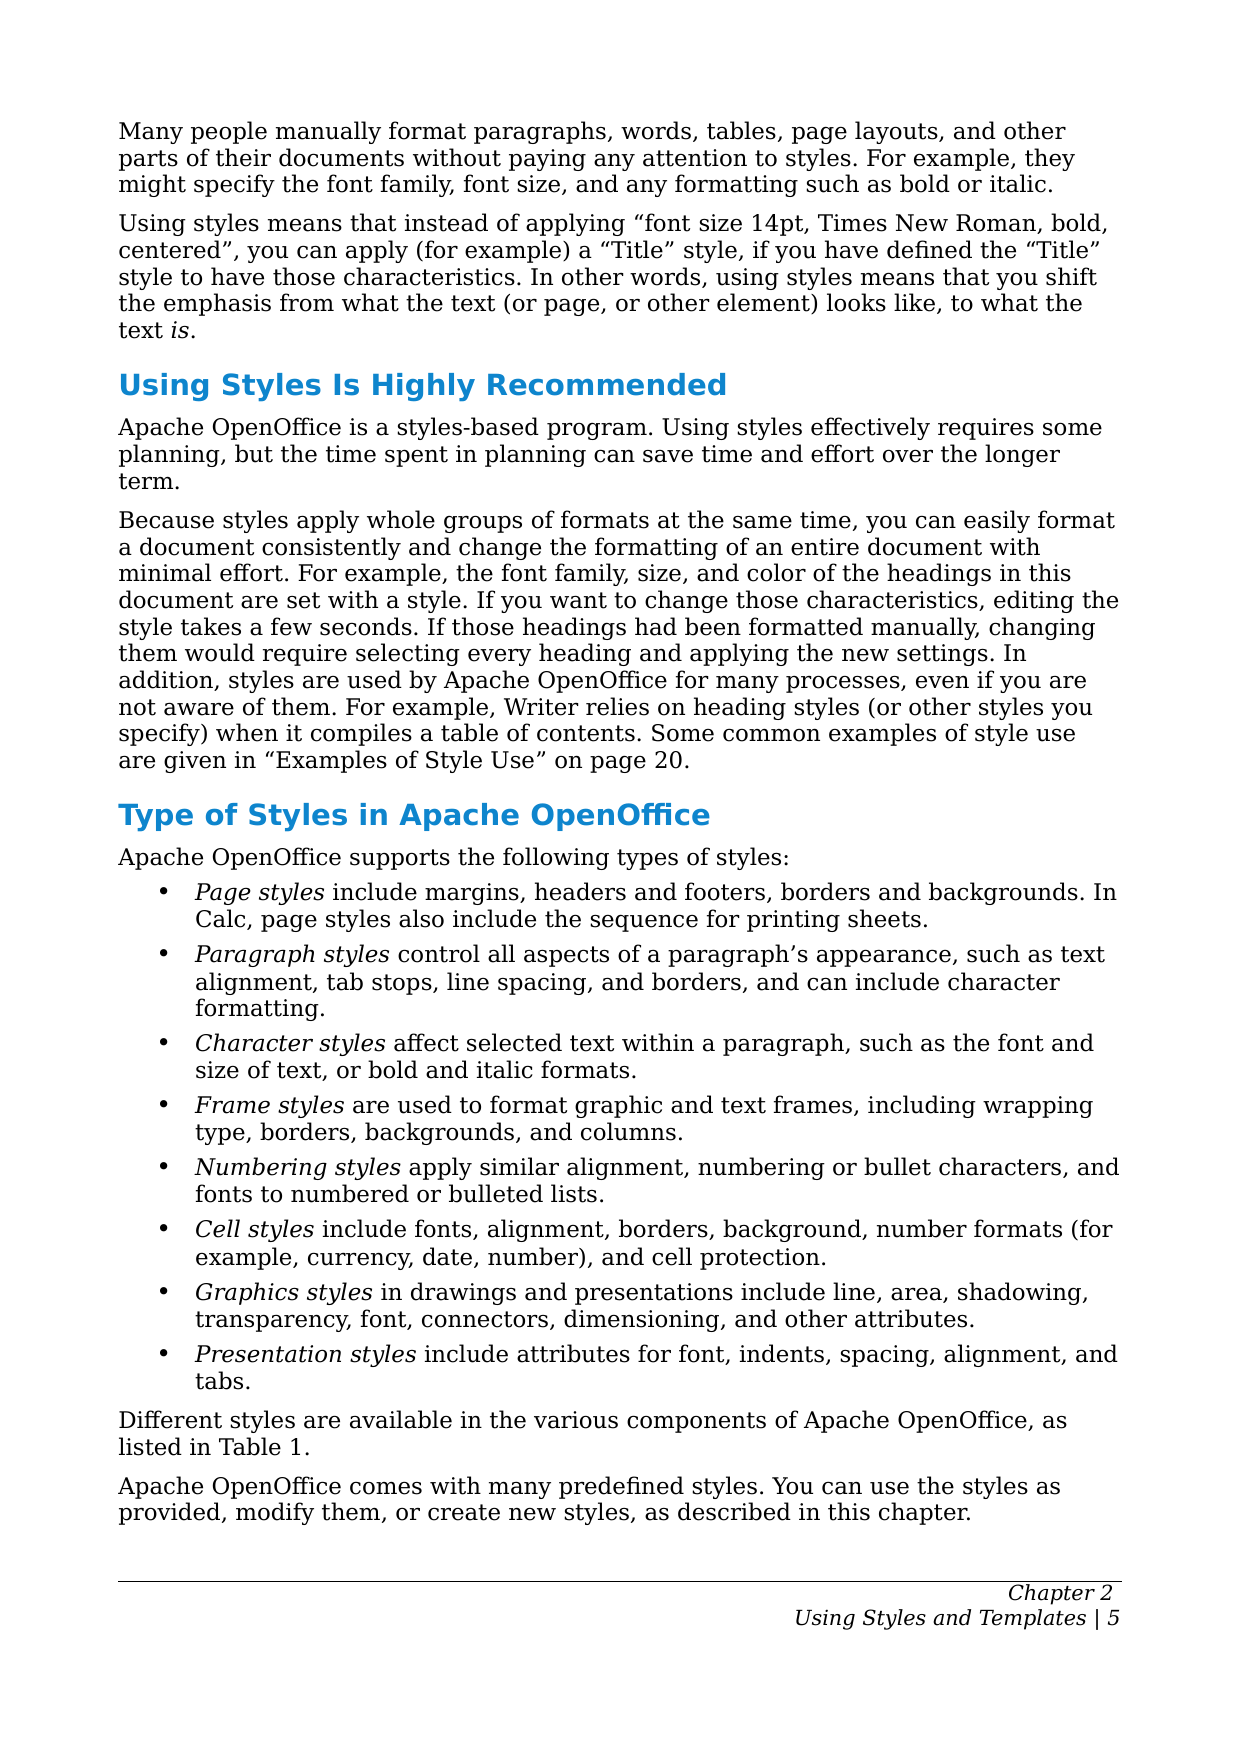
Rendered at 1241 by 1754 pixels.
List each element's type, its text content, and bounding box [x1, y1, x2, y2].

text Apache OpenOffice comes with many predefined styles. You can use the styles as provided, modify them, or create new styles, as described in this chapter. [118, 1473, 1122, 1526]
list Paragraph styles control all aspects of a paragraph’s appearance, such as text alignment, tab stops, line spacing, and borders, and can include character formatting. [156, 939, 1122, 1022]
list Character styles affect selected text within a paragraph, such as the font and size of text, or bold and italic formats. [156, 1028, 1122, 1084]
list Presentation styles include attributes for font, indents, spacing, alignment, and tabs. [156, 1339, 1122, 1394]
text Because styles apply whole groups of formats at the same time, you can easily format a document consistently and change the formatting of an entire document with minimal effort. For example, the font family, size, and color of the headings in this document are set with a style. If you want to change those characteristics, editing the style takes a few seconds. If those headings had been formatted manually, changing them would require selecting every heading and applying the new settings. In addition, styles are used by Apache OpenOffice for many processes, even if you are not aware of them. For example, Writer relies on heading styles (or other styles you specify) when it compiles a table of contents. Some common examples of style use are given in “Examples of Style Use” on page 20. [118, 507, 1122, 774]
text Many people manually format paragraphs, words, tables, page layouts, and other parts of their documents without paying any attention to styles. For example, they might specify the font family, font size, and any formatting such as bold or italic. [118, 118, 1122, 198]
text Different styles are available in the various components of Apache OpenOffice, as listed in Table 1. [118, 1407, 1122, 1460]
list Frame styles are used to format graphic and text frames, including wrapping type, borders, backgrounds, and columns. [156, 1090, 1122, 1146]
text Apache OpenOffice is a styles-based program. Using styles effectively requires some planning, but the time spent in planning can save time and effort over the longer term. [118, 414, 1122, 494]
text Using styles means that instead of applying “font size 14pt, Times New Roman, bold, centered”, you can apply (for example) a “Title” style, if you have defined the “Title” style to have those characteristics. In other words, using styles means that you shift the emphasis from what the text (or page, or other element) looks like, to what the text is. [118, 211, 1122, 344]
list Cell styles include fonts, alignment, borders, background, number formats (for example, currency, date, number), and cell protection. [156, 1214, 1122, 1270]
subtitle Type of Styles in Apache OpenOffice [118, 798, 1122, 832]
list Apache OpenOffice supports the following types of styles: [118, 844, 1122, 871]
list Page styles include margins, headers and footers, borders and backgrounds. In Calc, page styles also include the sequence for printing sheets. [156, 877, 1122, 933]
list Numbering styles apply similar alignment, numbering or bullet characters, and fonts to numbered or bulleted lists. [156, 1152, 1122, 1208]
subtitle Using Styles Is Highly Recommended [118, 368, 1122, 402]
list Graphics styles in drawings and presentations include line, area, shadowing, transparency, font, connectors, dimensioning, and other attributes. [156, 1277, 1122, 1332]
